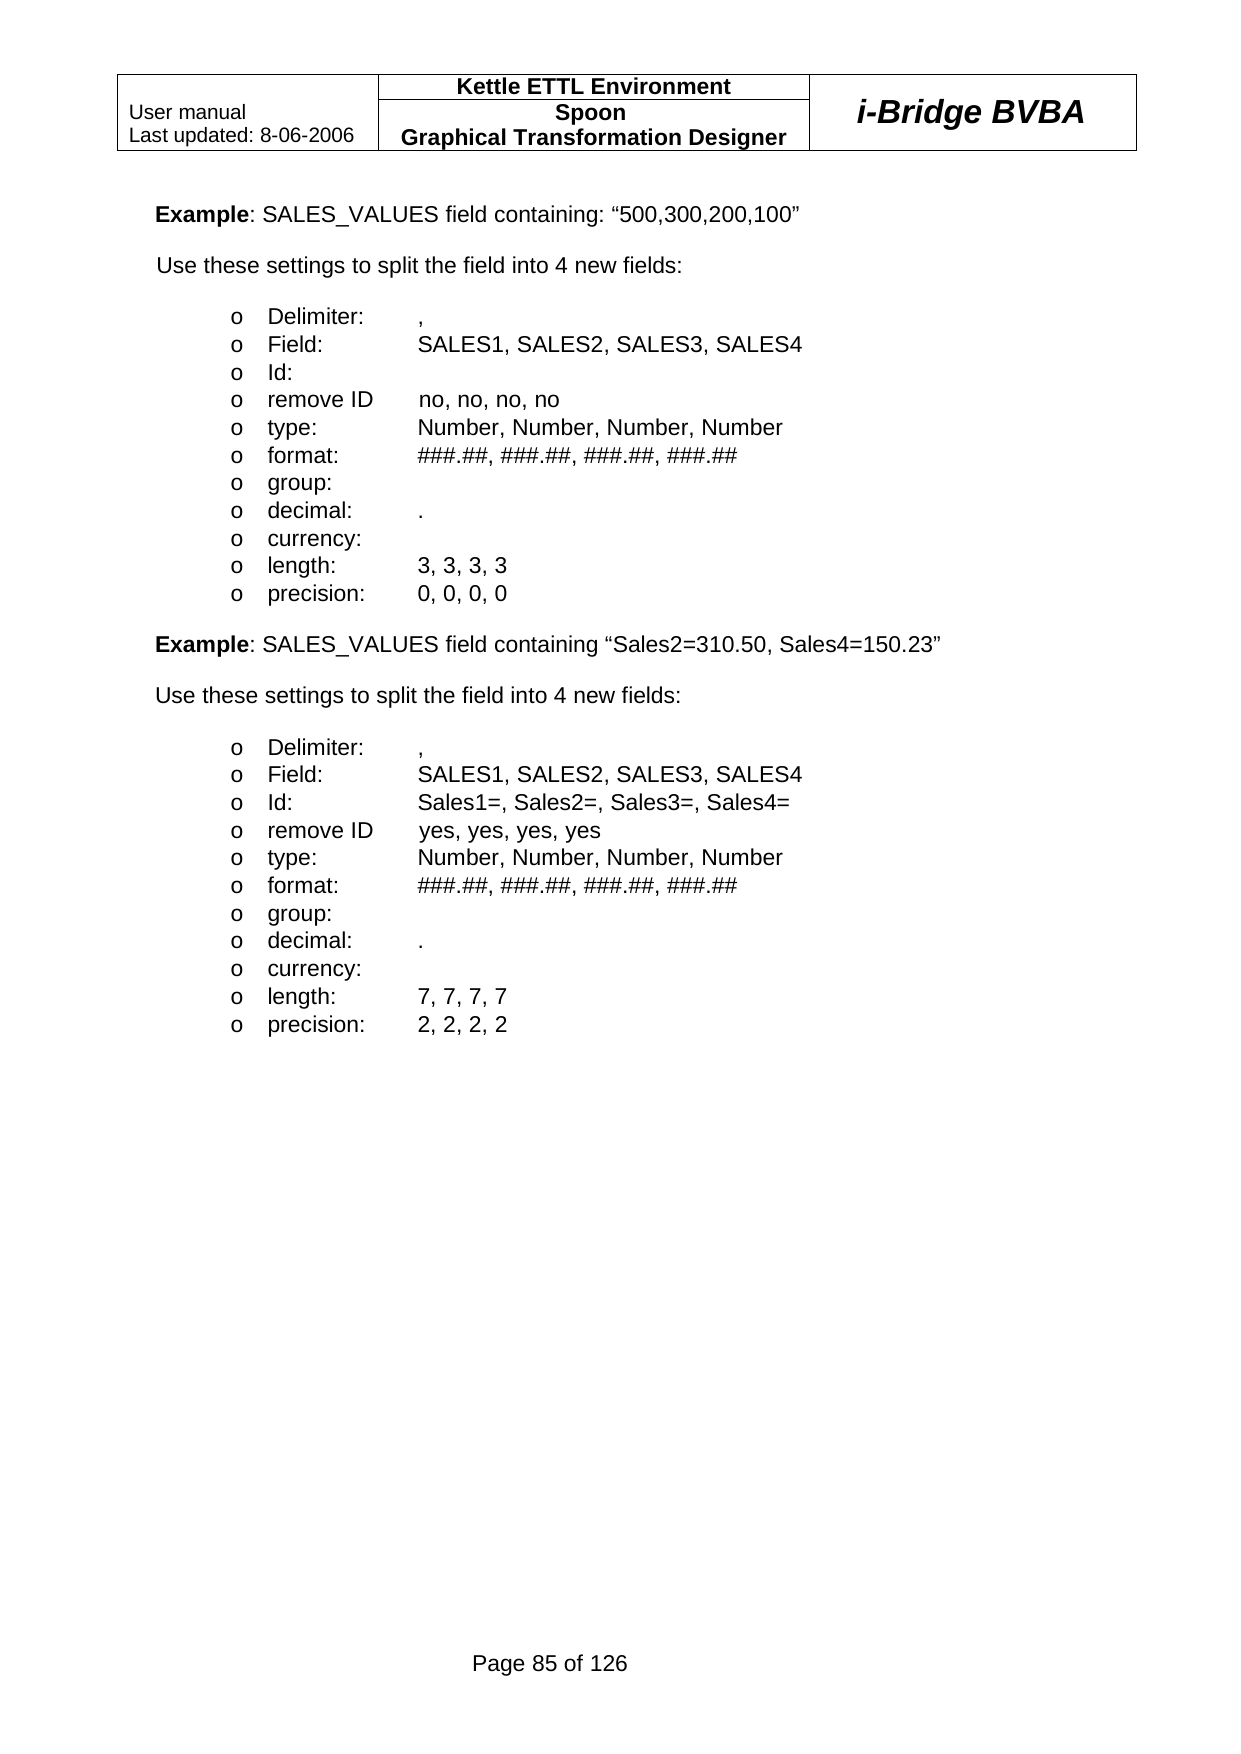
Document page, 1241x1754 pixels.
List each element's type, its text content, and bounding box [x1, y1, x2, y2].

list precision: 2, 2, 2, 2 [230, 1011, 1137, 1039]
list precision: 0, 0, 0, 0 [230, 581, 1137, 608]
list Delimiter: , [230, 304, 1137, 331]
text Use these settings to split the field into 4 new fields: [155, 683, 1137, 709]
list decimal: . [230, 498, 1137, 525]
list decimal: . [230, 928, 1137, 956]
list Field: SALES1, SALES2, SALES3, SALES4 [230, 331, 1137, 359]
list remove ID yes, yes, yes, yes [230, 817, 1137, 845]
list Id: Sales1=, Sales2=, Sales3=, Sales4= [230, 789, 1137, 817]
list group: [230, 470, 1137, 498]
list Delimiter: , [230, 734, 1137, 762]
list currency: [230, 525, 1137, 553]
list length: 3, 3, 3, 3 [230, 553, 1137, 581]
list remove ID no, no, no, no [230, 387, 1137, 414]
text Example: SALES_VALUES field containing: “500,300,200,100” [155, 202, 1137, 227]
list format: ###.##, ###.##, ###.##, ###.## [230, 873, 1137, 900]
list type: Number, Number, Number, Number [230, 845, 1137, 873]
list Field: SALES1, SALES2, SALES3, SALES4 [230, 762, 1137, 789]
list length: 7, 7, 7, 7 [230, 983, 1137, 1011]
list type: Number, Number, Number, Number [230, 414, 1137, 442]
text Example: SALES_VALUES field containing “Sales2=310.50, Sales4=150.23” [155, 632, 1137, 658]
list group: [230, 900, 1137, 928]
list currency: [230, 956, 1137, 983]
list Id: [230, 359, 1137, 387]
text Use these settings to split the field into 4 new fields: [117, 253, 1137, 278]
list format: ###.##, ###.##, ###.##, ###.## [230, 442, 1137, 470]
